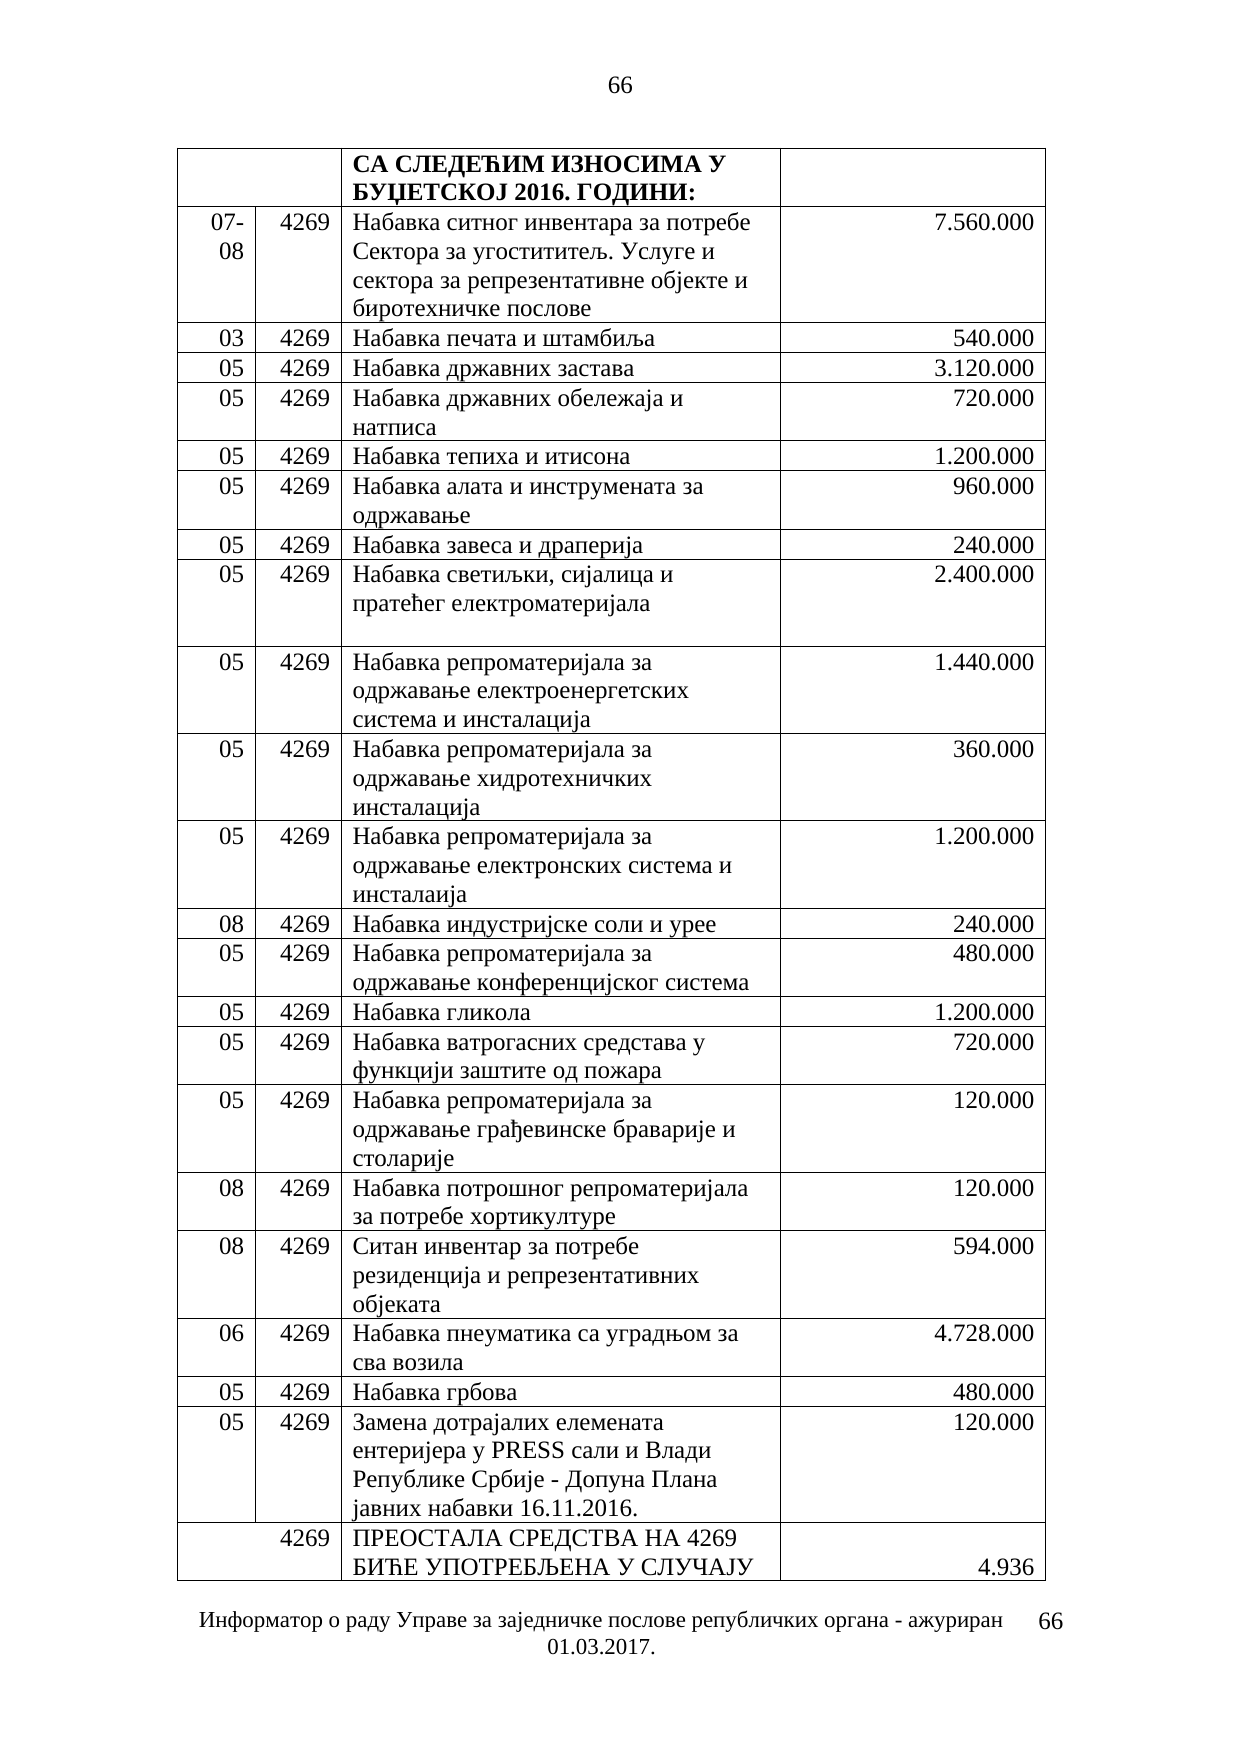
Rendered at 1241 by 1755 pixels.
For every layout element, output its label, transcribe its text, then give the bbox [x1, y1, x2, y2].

table_cell 960.000 [781, 471, 1045, 529]
table_cell 4269 [256, 1173, 341, 1230]
table_cell 4269 [256, 1027, 341, 1084]
table_cell 05 [178, 560, 255, 646]
table_cell 05 [178, 734, 255, 820]
table_cell Замена дотрајалих елемената ентеријера у PRESS сали и Влади Републике Србије - Допуна Плана јавних набавки 16.11.2016. [342, 1407, 780, 1522]
table_cell [781, 149, 1045, 206]
table_cell 05 [178, 997, 255, 1026]
table_cell 720.000 [781, 1027, 1045, 1084]
table_cell 05 [178, 1407, 255, 1522]
table_cell Набавка гликола [342, 997, 780, 1026]
table_cell 4269 [256, 383, 341, 440]
table_cell 05 [178, 530, 255, 558]
table_cell 4269 [256, 353, 341, 382]
table_cell 05 [178, 1085, 255, 1172]
table_cell Набавка ватрогасних средстава у функцији заштите од пожара [342, 1027, 780, 1084]
table_cell 4269 [178, 1523, 341, 1580]
table_cell Набавка репроматеријала за одржавање хидротехничких инсталација [342, 734, 780, 820]
table_cell Набавка тепиха и итисона [342, 441, 780, 470]
table_cell Набавка репроматеријала за одржавање грађевинске браварије и столарије [342, 1085, 780, 1172]
table_cell 05 [178, 383, 255, 440]
table_cell 08 [178, 1231, 255, 1317]
table_cell 05 [178, 939, 255, 996]
table_cell 05 [178, 471, 255, 529]
table_cell 240.000 [781, 530, 1045, 558]
table_cell 4.728.000 [781, 1319, 1045, 1376]
table_cell 4269 [256, 1319, 341, 1376]
table_cell Набавка репроматеријала за одржавање електроенергетских система и инсталација [342, 647, 780, 733]
table_cell 4269 [256, 997, 341, 1026]
table_cell Набавка пнеуматика са уградњом за сва возила [342, 1319, 780, 1376]
table_cell 4269 [256, 530, 341, 558]
table_cell СА СЛЕДЕЋИМ ИЗНОСИМА У БУЏЕТСКОЈ 2016. ГОДИНИ: [342, 149, 780, 206]
table_cell 1.200.000 [781, 997, 1045, 1026]
table_cell 07-08 [178, 207, 255, 322]
table_cell ПРЕОСТАЛА СРЕДСТВА НА 4269 БИЋЕ УПОТРЕБЉЕНА У СЛУЧАЈУ [342, 1523, 780, 1580]
table_cell Набавка репроматеријала за одржавање конференцијског система [342, 939, 780, 996]
table_cell Набавка завеса и драперија [342, 530, 780, 558]
table_cell Набавка светиљки, сијалица и пратећег електроматеријала [342, 560, 780, 646]
table_cell 540.000 [781, 323, 1045, 352]
table_cell 480.000 [781, 1377, 1045, 1406]
table_cell 4269 [256, 471, 341, 529]
table_cell 4269 [256, 821, 341, 908]
table_cell 05 [178, 1027, 255, 1084]
table_cell 05 [178, 1377, 255, 1406]
table_cell 4269 [256, 939, 341, 996]
table_cell 4269 [256, 734, 341, 820]
table_cell 120.000 [781, 1407, 1045, 1522]
table_cell Набавка грбова [342, 1377, 780, 1406]
table_cell [178, 149, 341, 206]
table_cell Набавка алата и инструмената за одржавање [342, 471, 780, 529]
table_cell 240.000 [781, 909, 1045, 937]
table_cell Ситан инвентар за потребе резиденција и репрезентативних објеката [342, 1231, 780, 1317]
table_cell 08 [178, 909, 255, 937]
table_cell Набавка печата и штамбиља [342, 323, 780, 352]
table_cell 05 [178, 441, 255, 470]
table_cell Набавка репроматеријала за одржавање електронских система и инсталаија [342, 821, 780, 908]
table_cell 03 [178, 323, 255, 352]
table_cell Набавка потрошног репроматеријала за потребе хортикултуре [342, 1173, 780, 1230]
table_cell 594.000 [781, 1231, 1045, 1317]
table_cell 4269 [256, 441, 341, 470]
table_cell Набавка државних обележаја и натписа [342, 383, 780, 440]
table_cell Набавка државних застава [342, 353, 780, 382]
table_cell 4269 [256, 1085, 341, 1172]
table_cell 120.000 [781, 1173, 1045, 1230]
table_cell 4269 [256, 909, 341, 937]
table_cell 4269 [256, 1407, 341, 1522]
table_cell 2.400.000 [781, 560, 1045, 646]
table_cell 7.560.000 [781, 207, 1045, 322]
table_cell 4269 [256, 323, 341, 352]
table_cell Набавка ситног инвентара за потребе Сектора за угостититељ. Услуге и сектора за репрезентативне објекте и биротехничке послове [342, 207, 780, 322]
table_cell 4269 [256, 560, 341, 646]
table_cell 360.000 [781, 734, 1045, 820]
table_cell 1.200.000 [781, 821, 1045, 908]
table_cell 06 [178, 1319, 255, 1376]
table_cell 4269 [256, 207, 341, 322]
table_cell 05 [178, 647, 255, 733]
table_cell 4.936 [781, 1523, 1045, 1580]
table_cell 4269 [256, 1231, 341, 1317]
table_cell 05 [178, 353, 255, 382]
table_cell 4269 [256, 1377, 341, 1406]
table_cell 720.000 [781, 383, 1045, 440]
table_cell 05 [178, 821, 255, 908]
table_cell 480.000 [781, 939, 1045, 996]
table_cell 4269 [256, 647, 341, 733]
table_cell 120.000 [781, 1085, 1045, 1172]
table_cell 08 [178, 1173, 255, 1230]
table_cell Набавка индустријске соли и урее [342, 909, 780, 937]
table_cell 3.120.000 [781, 353, 1045, 382]
table_cell 1.200.000 [781, 441, 1045, 470]
table_cell 1.440.000 [781, 647, 1045, 733]
